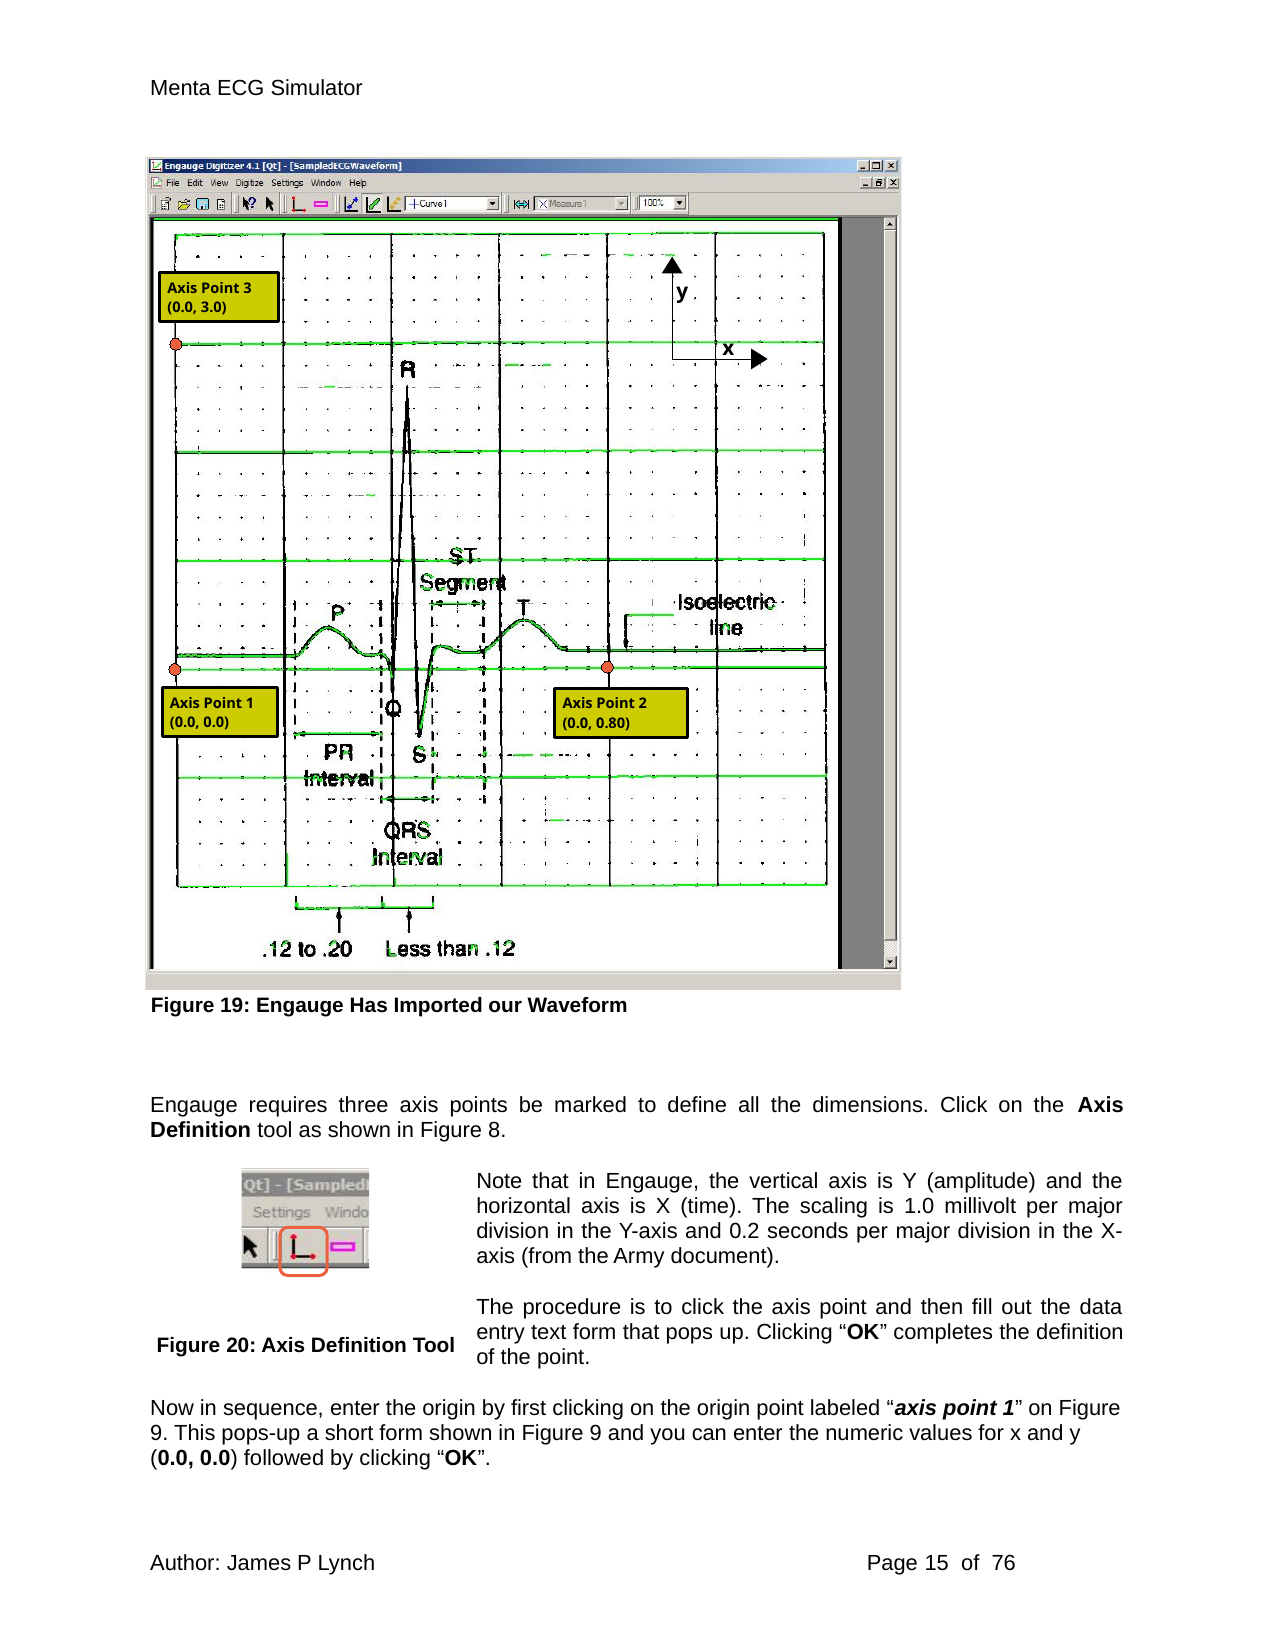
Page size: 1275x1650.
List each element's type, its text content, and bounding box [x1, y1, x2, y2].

text The procedure is to click the axis point and then fill out the data entry text form that pops up. Clicking “OK” completes the definition of the point. [150, 1294, 1124, 1369]
picture [145, 156, 902, 990]
text Engauge requires three axis points be marked to define all the dimensions. Click on the Axis Definition tool as shown in Figure 8. [150, 1092, 1124, 1143]
text Note that in Engauge, the vertical axis is Y (amplitude) and the horizontal axis is X (time). The scaling is 1.0 millivolt per major division in the Y-axis and 0.2 seconds per major division in the X-axis (from the Army document). [476, 1168, 1124, 1269]
text Now in sequence, enter the origin by first clicking on the origin point labeled “axis point 1” on Figure 9. This pops-up a short form shown in Figure 9 and you can enter the numeric values for x and y (0.0, 0.0) followed by clicking “OK”. [150, 1395, 1124, 1470]
text Figure 19: Engauge Has Imported our Waveform [151, 993, 1055, 1017]
picture [241, 1168, 370, 1284]
text Figure 20: Axis Definition Tool [156, 1333, 476, 1357]
